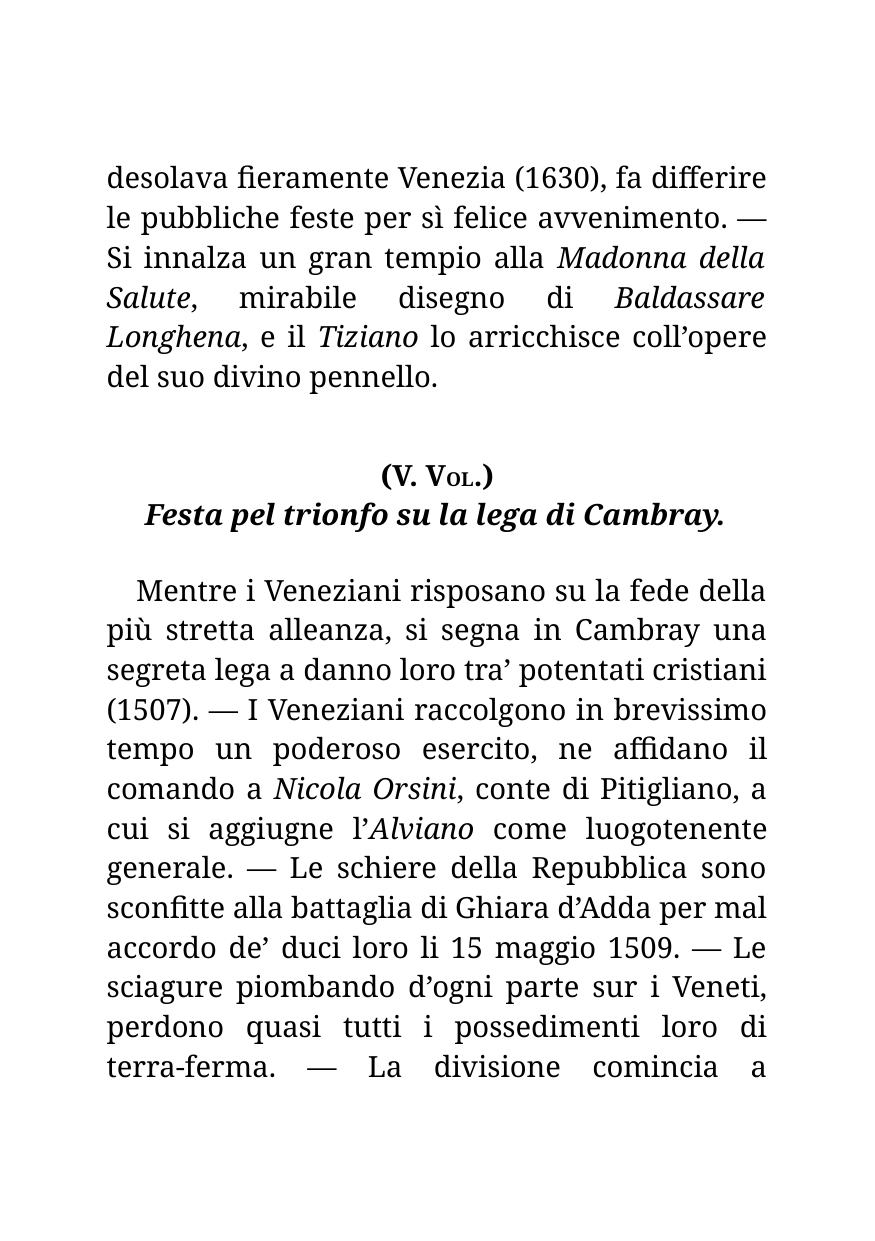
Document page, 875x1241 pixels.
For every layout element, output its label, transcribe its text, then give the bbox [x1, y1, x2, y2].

text desolava fieramente Venezia (1630), fa differire le pubbliche feste per sì felice avvenimento. — Si innalza un gran tempio alla Madonna della Salute, mirabile disegno di Baldassare Longhena, e il Tiziano lo arricchisce coll’opere del suo divino pennello. [106, 158, 768, 396]
text Mentre i Veneziani risposano su la fede della più stretta alleanza, si segna in Cambray una segreta lega a danno loro tra’ potentati cristiani (1507). — I Veneziani raccolgono in brevissimo tempo un poderoso esercito, ne affidano il comando a Nicola Orsini, conte di Pitigliano, a cui si aggiugne l’Alviano come luogotenente generale. — Le schiere della Repubblica sono sconfitte alla battaglia di Ghiara d’Adda per mal accordo de’ duci loro li 15 maggio 1509. — Le sciagure piombando d’ogni parte sur i Veneti, perdono quasi tutti i possedimenti loro di terra-ferma. — La divisione comincia a [106, 570, 768, 1086]
list (V. Vol.) Festa pel trionfo su la lega di Cambray. [106, 455, 768, 534]
